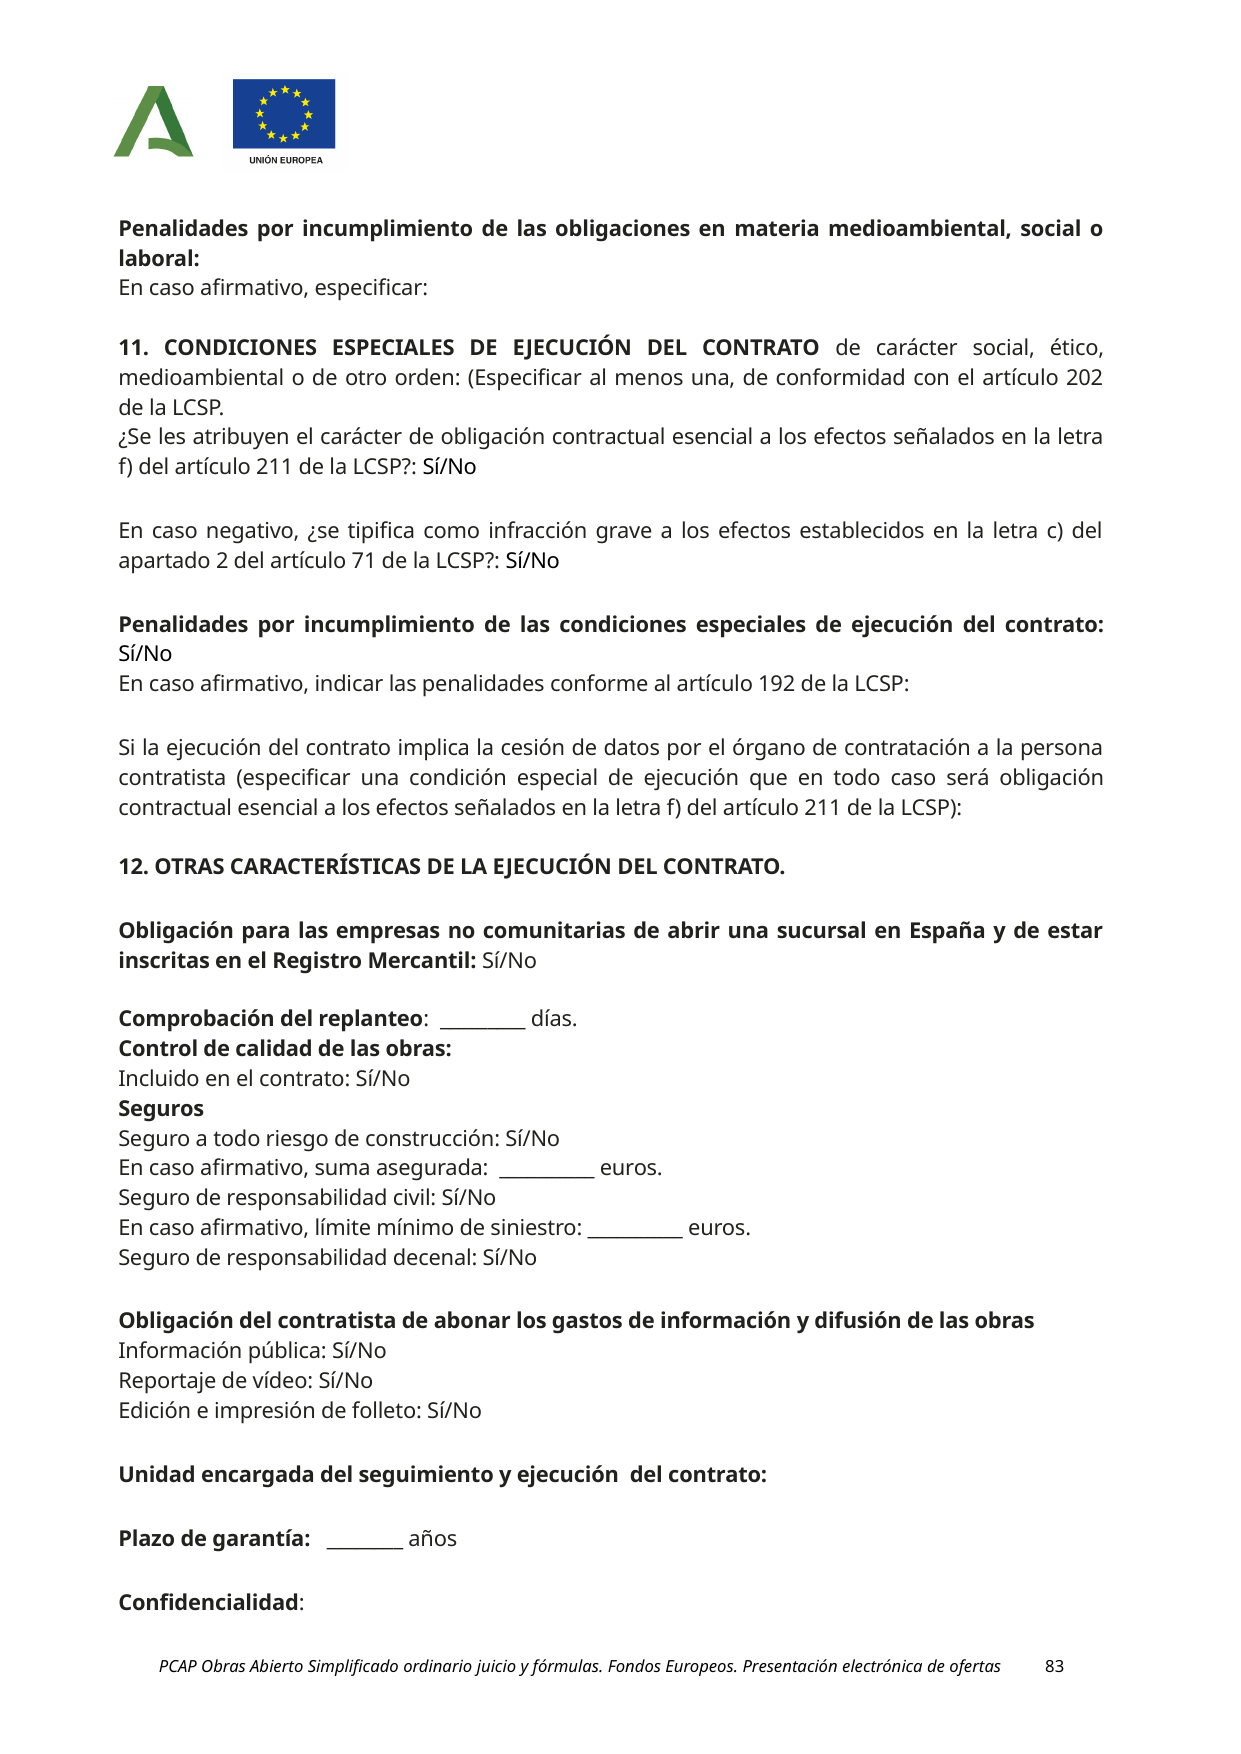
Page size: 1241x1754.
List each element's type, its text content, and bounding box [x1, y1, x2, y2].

text Plazo de garantía: ________ años [118, 1523, 1104, 1552]
text Comprobación del replanteo: _________ días. [118, 1003, 1104, 1033]
text Reportaje de vídeo: Sí/No [118, 1365, 1104, 1395]
text Seguro de responsabilidad decenal: Sí/No [118, 1242, 1104, 1271]
text Control de calidad de las obras: [118, 1033, 1104, 1063]
text ¿Se les atribuyen el carácter de obligación contractual esencial a los efectos señalados en la letra f) del artículo 211 de la LCSP?: Sí/No [118, 421, 1104, 481]
text Si la ejecución del contrato implica la cesión de datos por el órgano de contratación a la persona contratista (especificar una condición especial de ejecución que en todo caso será obligación contractual esencial a los efectos señalados en la letra f) del artículo 211 de la LCSP): [118, 732, 1104, 821]
text Confidencialidad: [118, 1586, 1104, 1616]
text Edición e impresión de folleto: Sí/No [118, 1395, 1104, 1425]
text En caso afirmativo, suma asegurada: __________ euros. [118, 1152, 1104, 1182]
subtitle Obligación del contratista de abonar los gastos de información y difusión de las obras [118, 1306, 1104, 1335]
text En caso negativo, ¿se tipifica como infracción grave a los efectos establecidos en la letra c) del apartado 2 del artículo 71 de la LCSP?: Sí/No [118, 515, 1104, 574]
text 12. OTRAS CARACTERÍSTICAS DE LA EJECUCIÓN DEL CONTRATO. [118, 851, 1104, 881]
text Obligación para las empresas no comunitarias de abrir una sucursal en España y de estar inscritas en el Registro Mercantil: Sí/No [118, 915, 1104, 974]
picture [109, 81, 198, 161]
text Incluido en el contrato: Sí/No [118, 1063, 1104, 1093]
text En caso afirmativo, indicar las penalidades conforme al artículo 192 de la LCSP: [118, 668, 1104, 698]
text Información pública: Sí/No [118, 1335, 1104, 1365]
text Seguro a todo riesgo de construcción: Sí/No [118, 1122, 1104, 1152]
text Penalidades por incumplimiento de las obligaciones en materia medioambiental, social o laboral: [118, 213, 1104, 272]
text En caso afirmativo, límite mínimo de siniestro: __________ euros. [118, 1212, 1104, 1242]
text 11. CONDICIONES ESPECIALES DE EJECUCIÓN DEL CONTRATO de carácter social, ético, medioambiental o de otro orden: (Especificar al menos una, de conformidad con el artículo 202 de la LCSP. [118, 332, 1104, 421]
text Seguro de responsabilidad civil: Sí/No [118, 1182, 1104, 1212]
text Unidad encargada del seguimiento y ejecución del contrato: [118, 1459, 1104, 1488]
text Penalidades por incumplimiento de las condiciones especiales de ejecución del contrato: Sí/No [118, 608, 1104, 668]
subtitle Seguros [118, 1093, 1104, 1122]
text En caso afirmativo, especificar: [118, 272, 1104, 302]
picture [221, 73, 347, 171]
